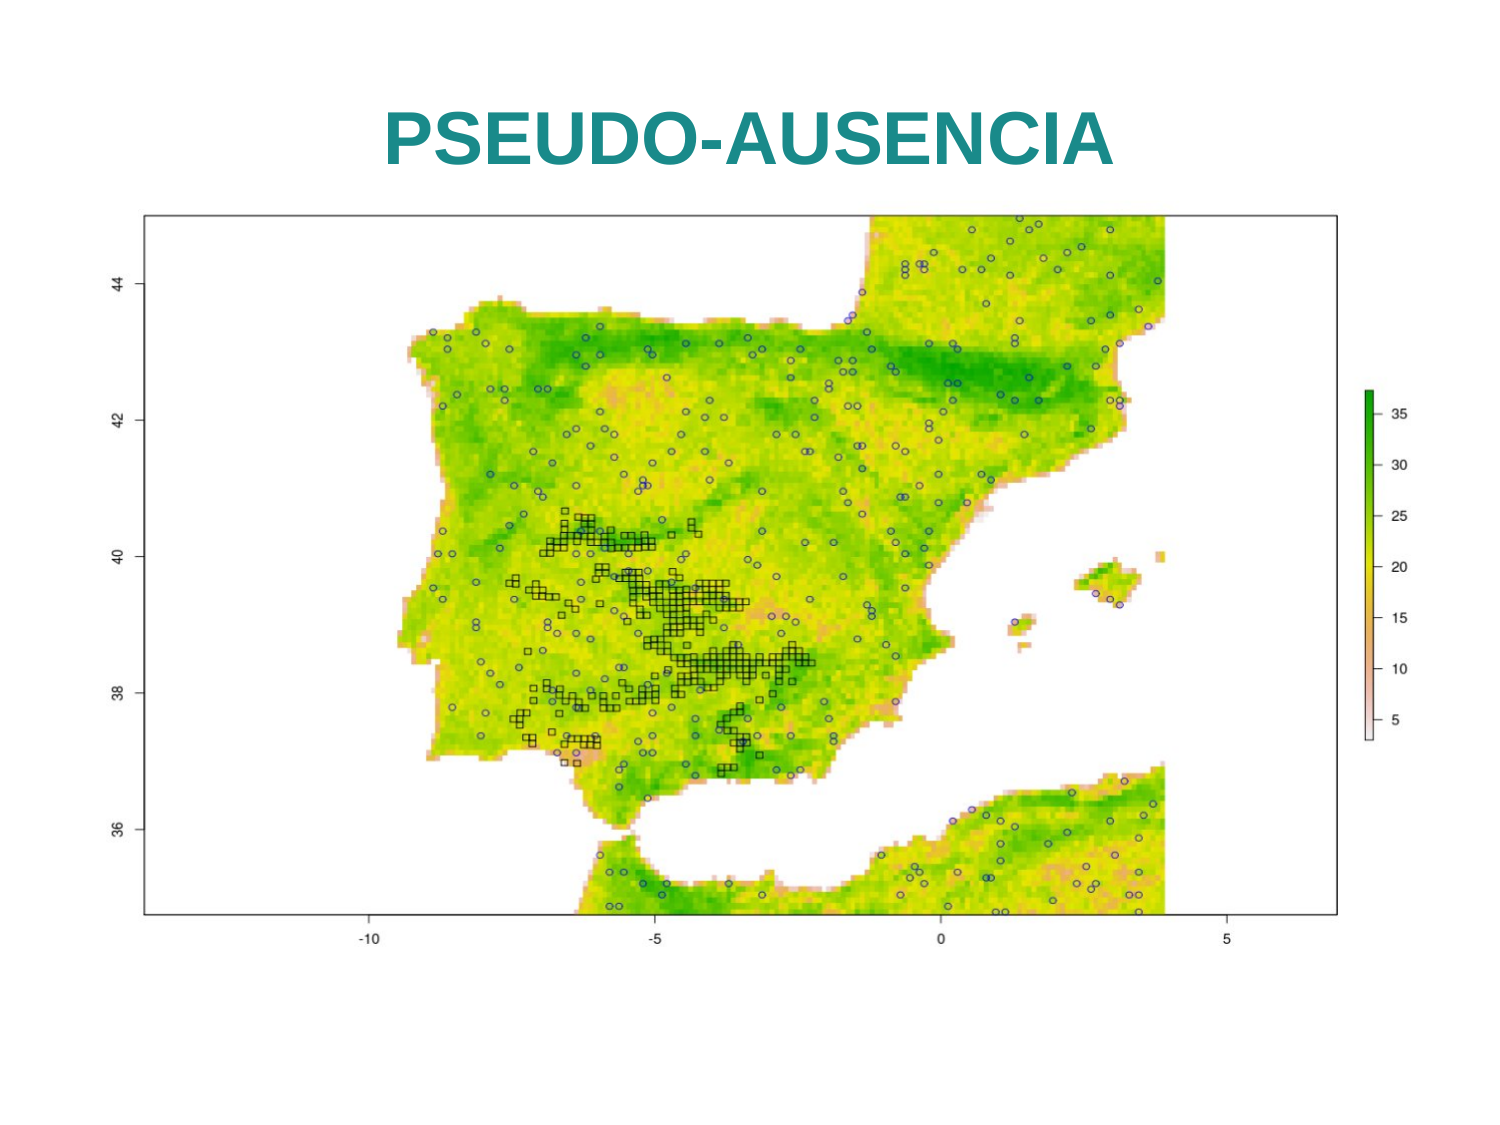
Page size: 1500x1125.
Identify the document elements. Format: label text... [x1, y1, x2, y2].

picture [74, 185, 1452, 967]
title PSEUDO-AUSENCIA [112, 68, 1388, 185]
